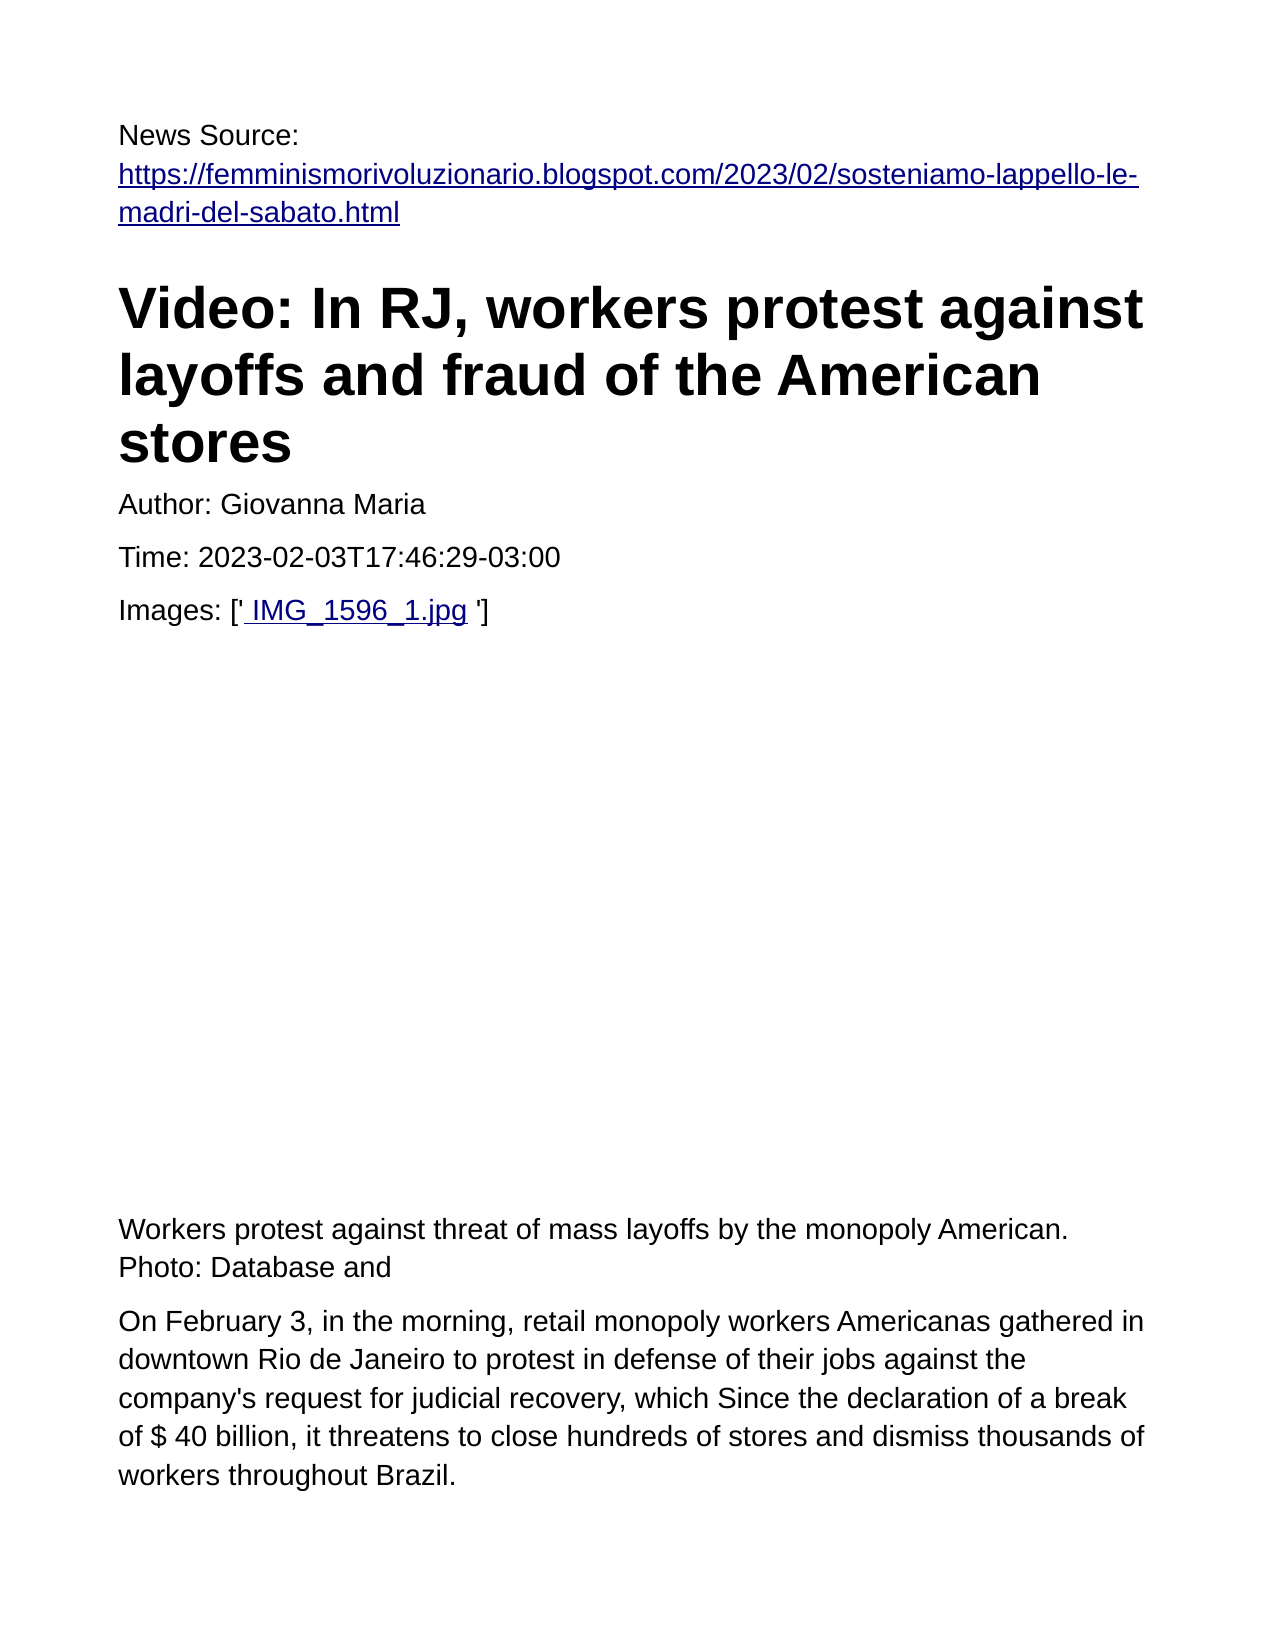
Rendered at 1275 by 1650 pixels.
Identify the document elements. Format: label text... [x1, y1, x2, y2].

subtitle Video: In RJ, workers protest against layoffs and fraud of the American stores [118, 273, 1157, 474]
text On February 3, in the morning, retail monopoly workers Americanas gathered in downtown Rio de Janeiro to protest in defense of their jobs against the company's request for judicial recovery, which Since the declaration of a break of $ 40 billion, it threatens to close hundreds of stores and dismiss thousands of workers throughout Brazil. [118, 1304, 1157, 1491]
text Images: [' IMG_1596_1.jpg '] [118, 593, 1157, 627]
text Time: 2023-02-03T17:46:29-03:00 [118, 540, 1157, 574]
text Workers protest against threat of mass layoffs by the monopoly American. Photo: Database and [118, 646, 1157, 1284]
text News Source: https://femminismorivoluzionario.blogspot.com/2023/02/sosteniamo-lappello-le-madri-del-sabato.html [118, 118, 1157, 229]
text Author: Giovanna Maria [118, 487, 1157, 521]
